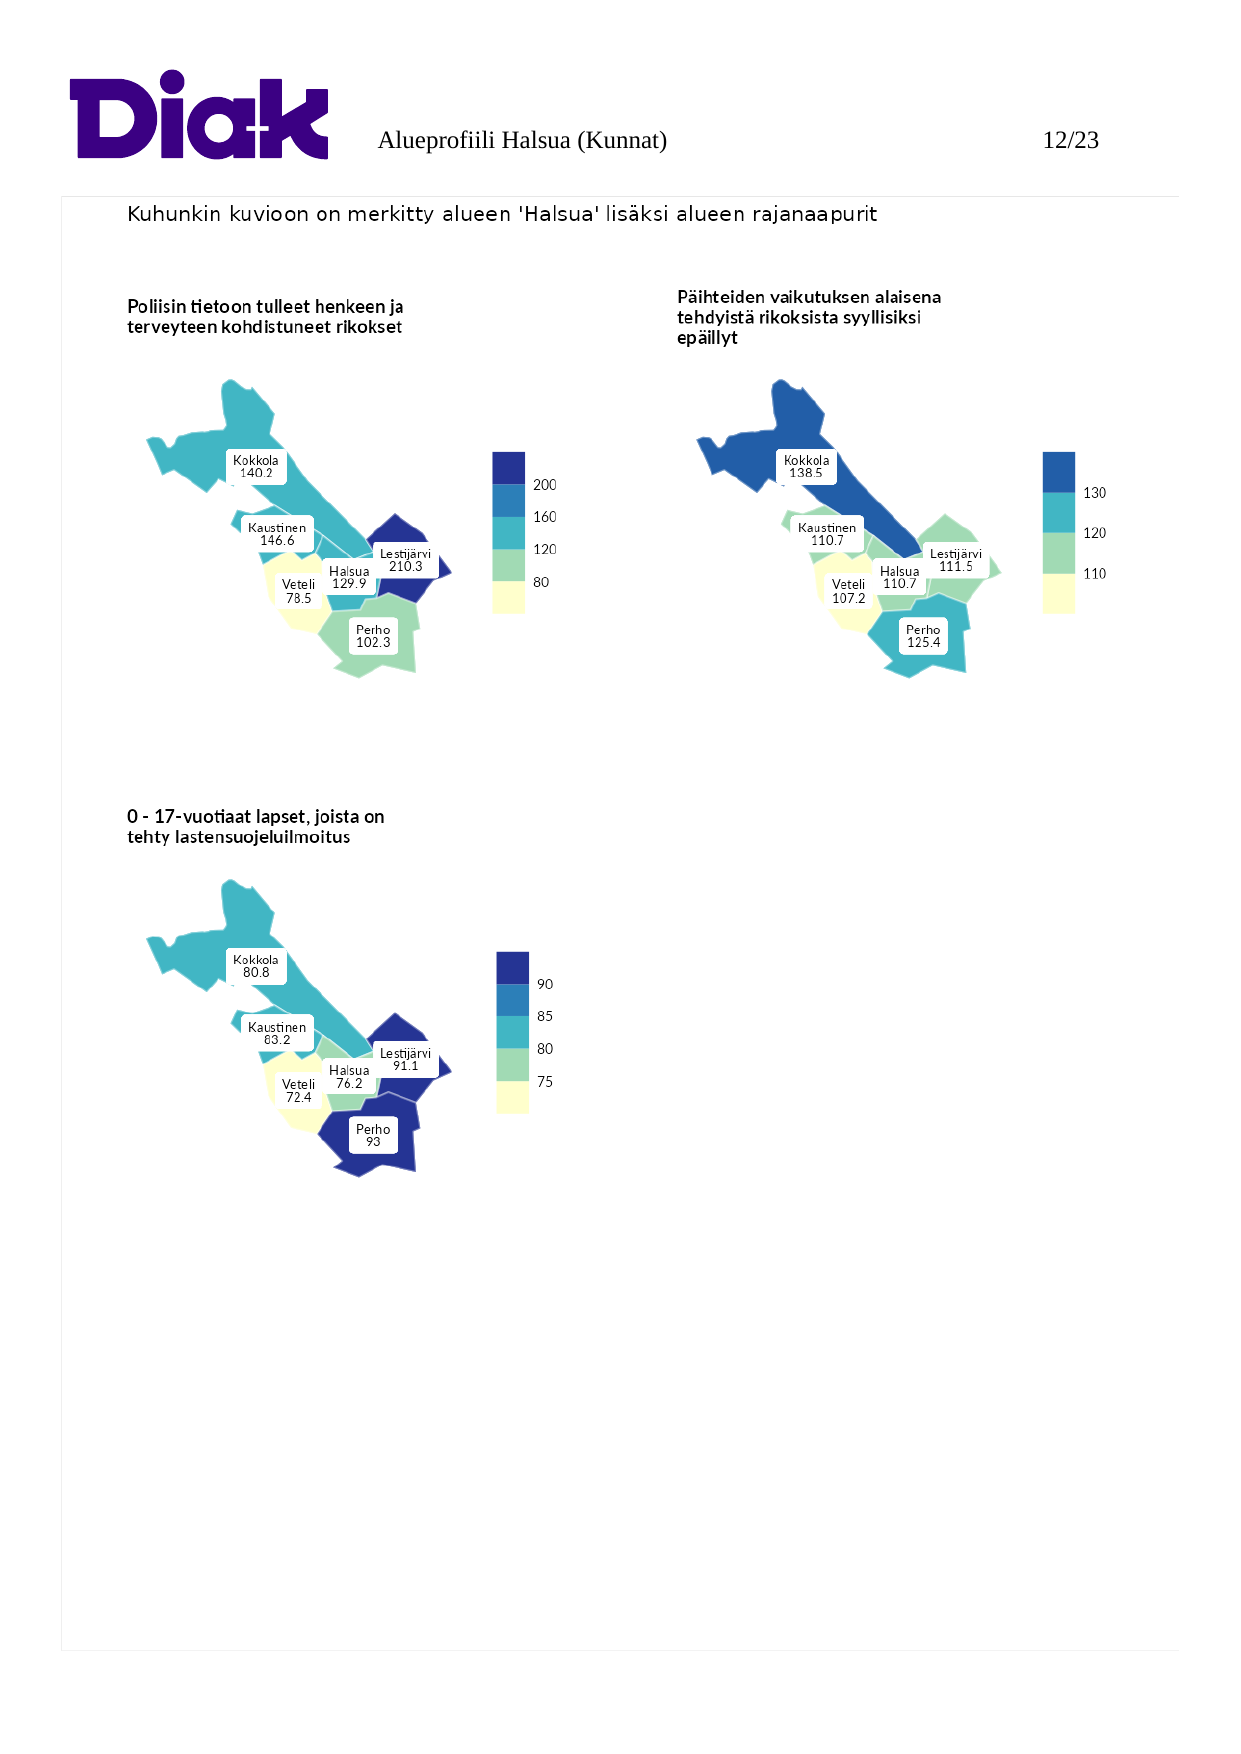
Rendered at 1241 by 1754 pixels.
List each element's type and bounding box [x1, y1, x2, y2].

picture [61, 196, 1179, 1651]
